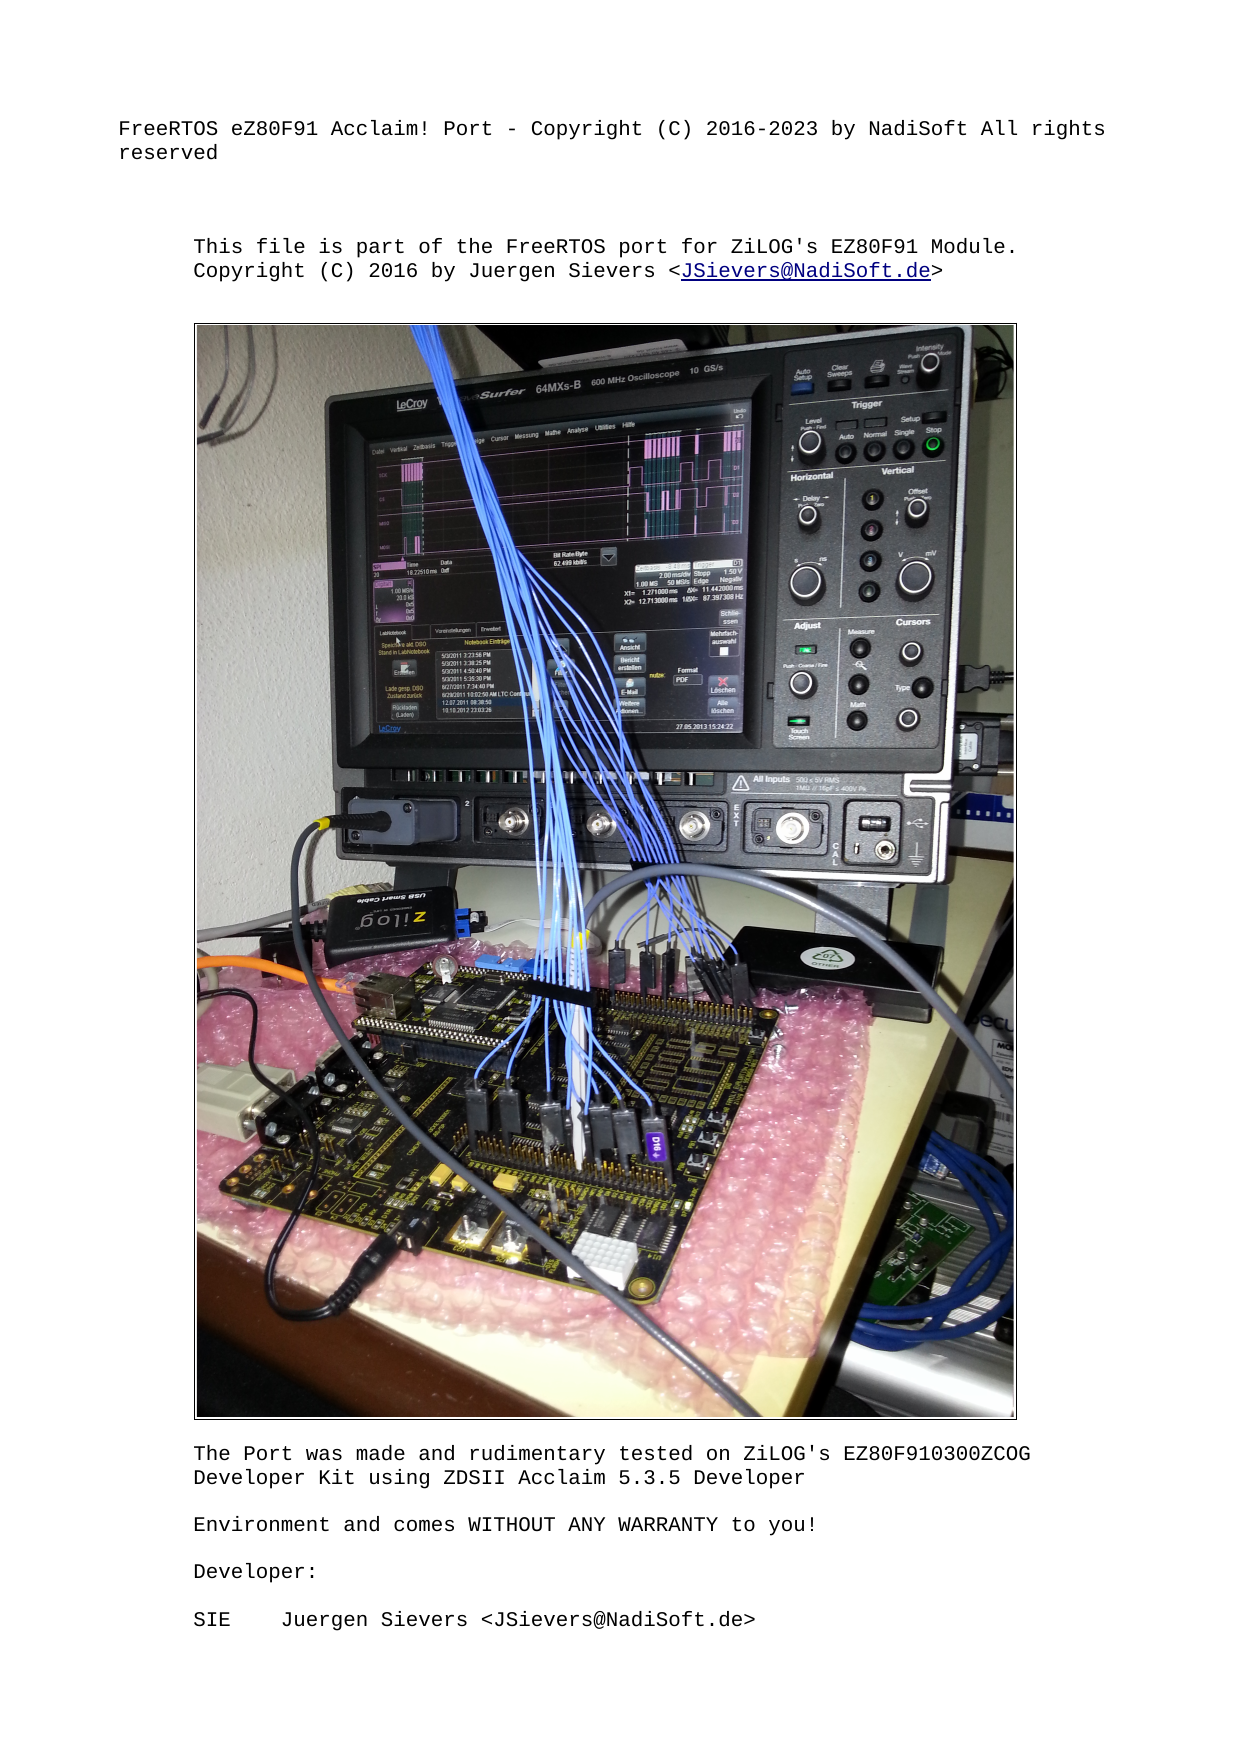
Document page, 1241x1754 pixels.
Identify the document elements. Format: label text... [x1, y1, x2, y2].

text SIE Juergen Sievers <JSievers@NadiSoft.de> [118, 1609, 1122, 1632]
text This file is part of the FreeRTOS port for ZiLOG's EZ80F91 Module. Copyright (C) 2016 by Juergen Sievers <JSievers@NadiSoft.de> [193, 236, 1122, 284]
picture [196, 325, 1014, 1417]
text Developer: [118, 1561, 1122, 1585]
text The Port was made and rudimentary tested on ZiLOG's EZ80F910300ZCOG Developer Kit using ZDSII Acclaim 5.3.5 Developer [193, 307, 1122, 1491]
text FreeRTOS eZ80F91 Acclaim! Port - Copyright (C) 2016-2023 by NadiSoft All rights reserved [118, 118, 1122, 165]
text Environment and comes WITHOUT ANY WARRANTY to you! [118, 1514, 1122, 1538]
